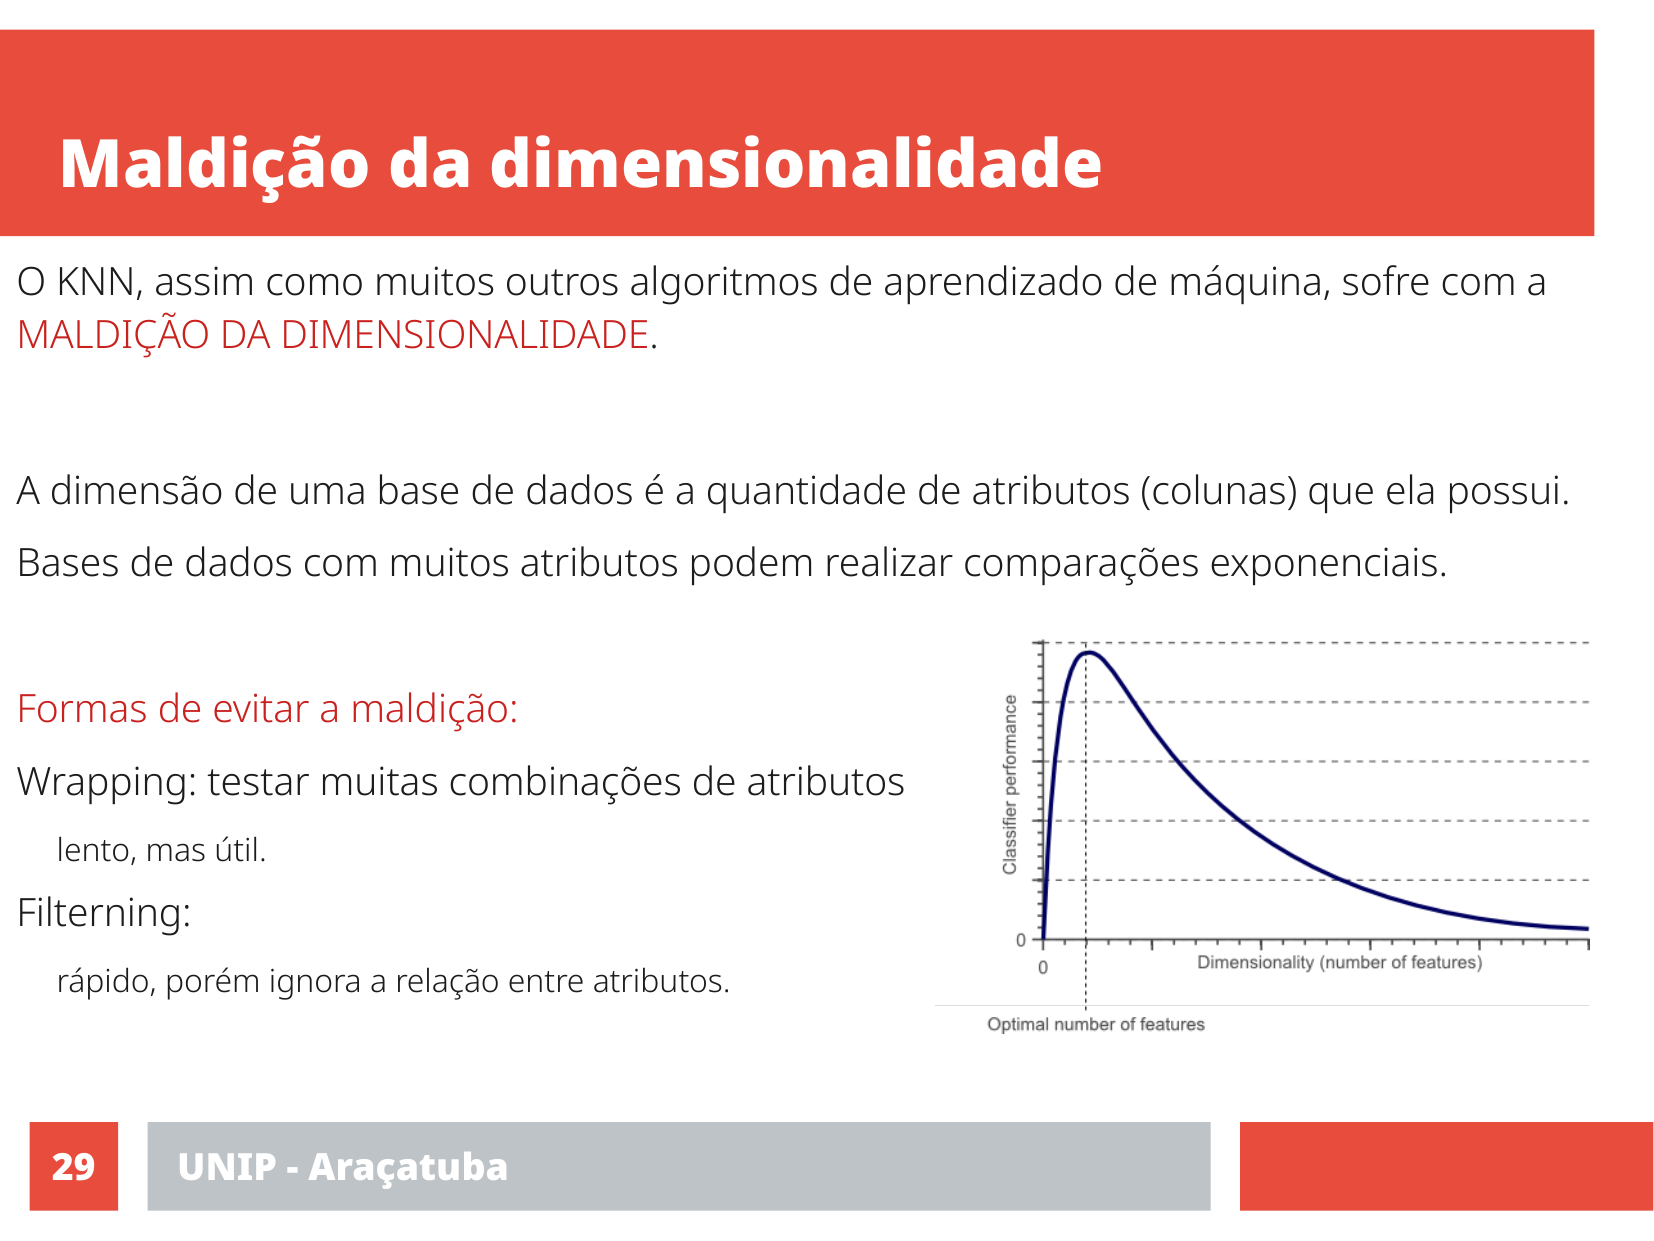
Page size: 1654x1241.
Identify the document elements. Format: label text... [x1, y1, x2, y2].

title Maldição da dimensionalidade [59, 59, 1595, 207]
picture [935, 1022, 1590, 1034]
list O KNN, assim como muitos outros algoritmos de aprendizado de máquina, sofre com a MALDIÇÃO DA DIMENSIONALIDADE. A dimensão de uma base de dados é a quantidade de atributos (colunas) que ela possui. Bases de dados com muitos atributos podem realizar comparações exponenciais. Formas de evitar a maldição: Wrapping: testar muitas combinações de atributos lento, mas útil. Filterning: rápido, porém ignora a relação entre atributos. [0, 253, 1590, 1022]
